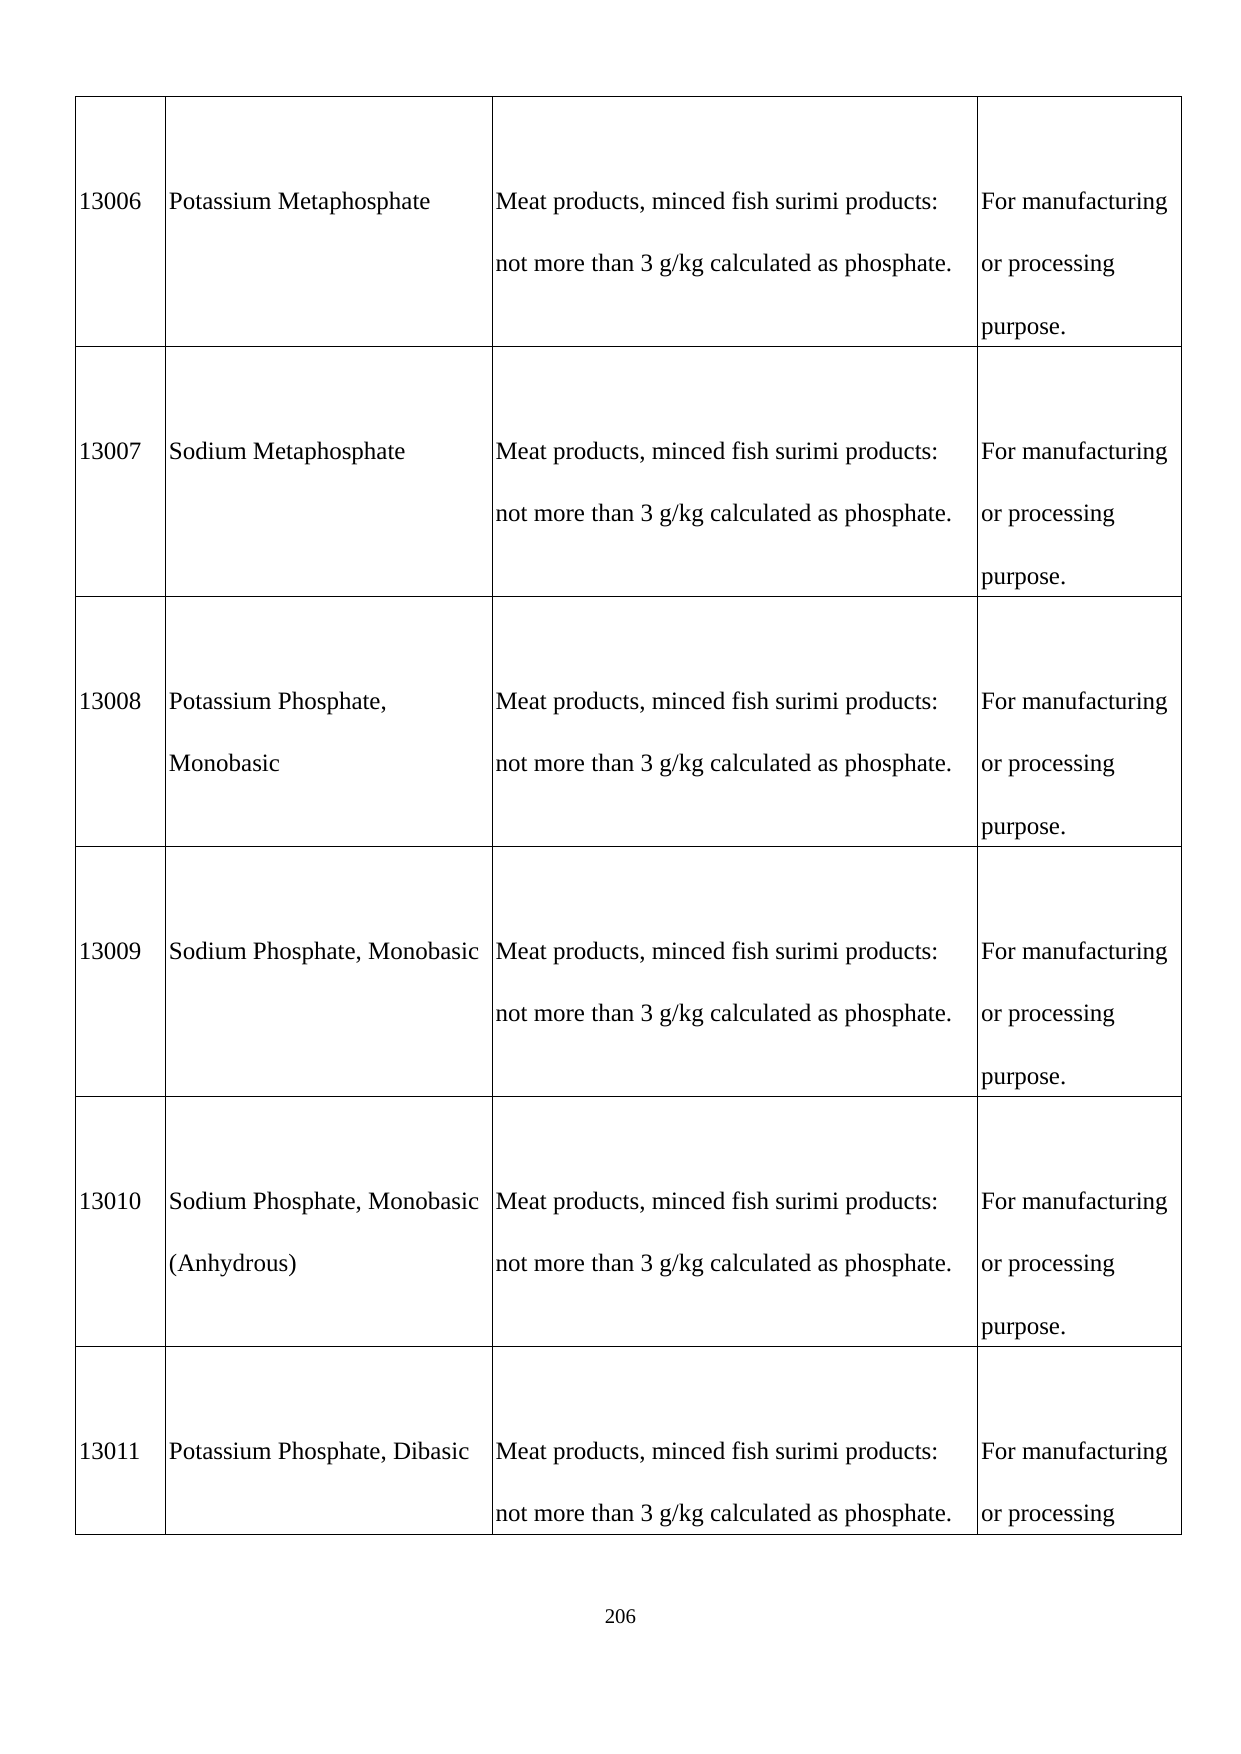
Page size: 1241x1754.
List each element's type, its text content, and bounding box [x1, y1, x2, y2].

table_cell Meat products, minced fish surimi products: not more than 3 g/kg calculated as phosphate. [493, 1097, 977, 1346]
table_cell Sodium Phosphate, Monobasic (Anhydrous) [166, 1097, 492, 1346]
table_cell 13009 [76, 847, 165, 1096]
table_cell For manufacturing or processing purpose. [978, 97, 1181, 346]
table_cell For manufacturing or processing purpose. [978, 347, 1181, 596]
table_cell 13006 [76, 97, 165, 346]
table_cell 13011 [76, 1347, 165, 1534]
table_cell Meat products, minced fish surimi products: not more than 3 g/kg calculated as phosphate. [493, 597, 977, 846]
table_cell For manufacturing or processing purpose. [978, 597, 1181, 846]
table_cell Meat products, minced fish surimi products: not more than 3 g/kg calculated as phosphate. [493, 97, 977, 346]
table_cell Potassium Phosphate, Monobasic [166, 597, 492, 846]
table_cell For manufacturing or processing [978, 1347, 1181, 1534]
table_cell Potassium Phosphate, Dibasic [166, 1347, 492, 1534]
table_cell Meat products, minced fish surimi products: not more than 3 g/kg calculated as phosphate. [493, 1347, 977, 1534]
table_cell 13008 [76, 597, 165, 846]
table_cell 13010 [76, 1097, 165, 1346]
table_cell Meat products, minced fish surimi products: not more than 3 g/kg calculated as phosphate. [493, 847, 977, 1096]
table_cell For manufacturing or processing purpose. [978, 847, 1181, 1096]
table_cell 13007 [76, 347, 165, 596]
table_cell Sodium Metaphosphate [166, 347, 492, 596]
table_cell For manufacturing or processing purpose. [978, 1097, 1181, 1346]
table_cell Sodium Phosphate, Monobasic [166, 847, 492, 1096]
table_cell Meat products, minced fish surimi products: not more than 3 g/kg calculated as phosphate. [493, 347, 977, 596]
table_cell Potassium Metaphosphate [166, 97, 492, 346]
